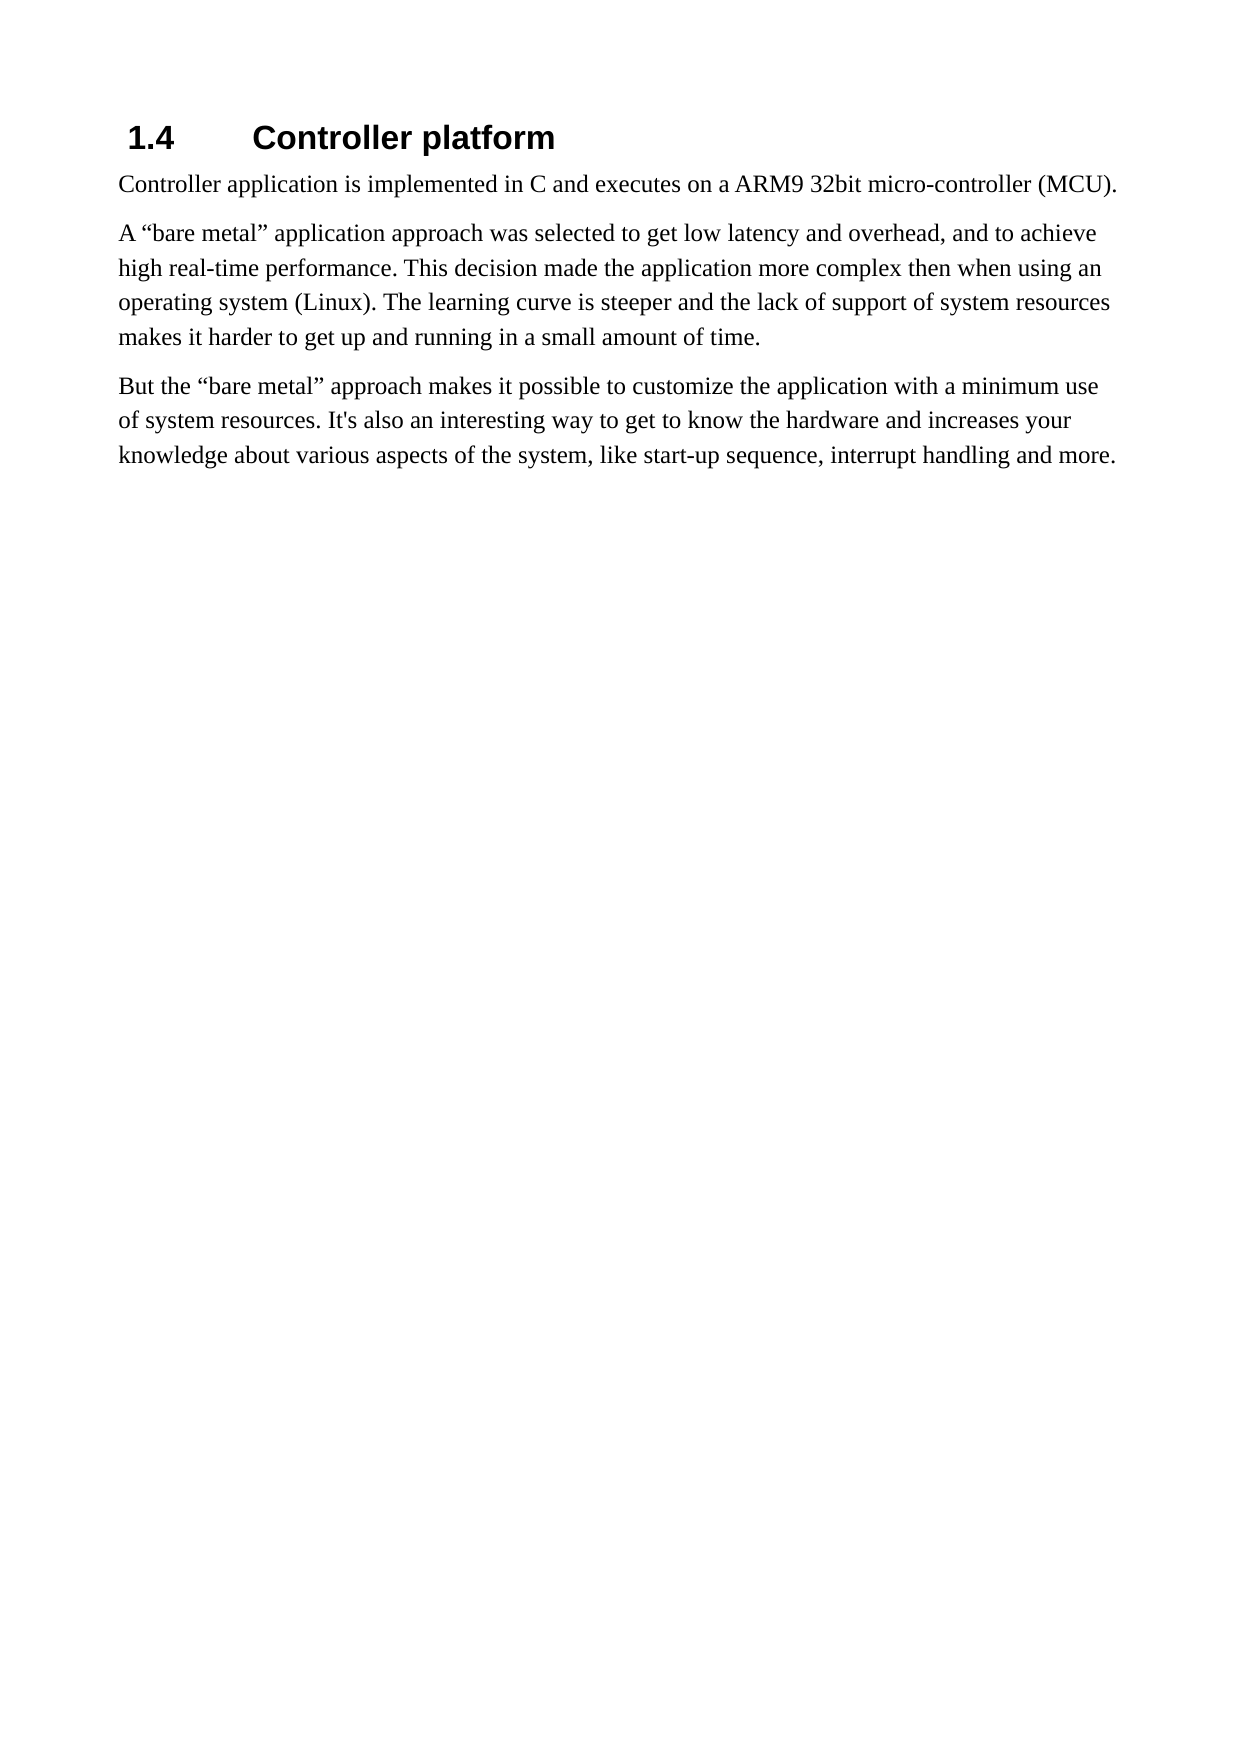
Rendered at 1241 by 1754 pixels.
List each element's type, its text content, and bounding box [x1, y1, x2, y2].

text Controller application is implemented in C and executes on a ARM9 32bit micro-controller (MCU). [118, 169, 1122, 198]
subtitle Controller platform [118, 118, 1122, 157]
text A “bare metal” application approach was selected to get low latency and overhead, and to achieve high real-time performance. This decision made the application more complex then when using an operating system (Linux). The learning curve is steeper and the lack of support of system resources makes it harder to get up and running in a small amount of time. [118, 218, 1122, 351]
text But the “bare metal” approach makes it possible to customize the application with a minimum use of system resources. It's also an interesting way to get to know the hardware and increases your knowledge about various aspects of the system, like start-up sequence, interrupt handling and more. [118, 371, 1122, 468]
